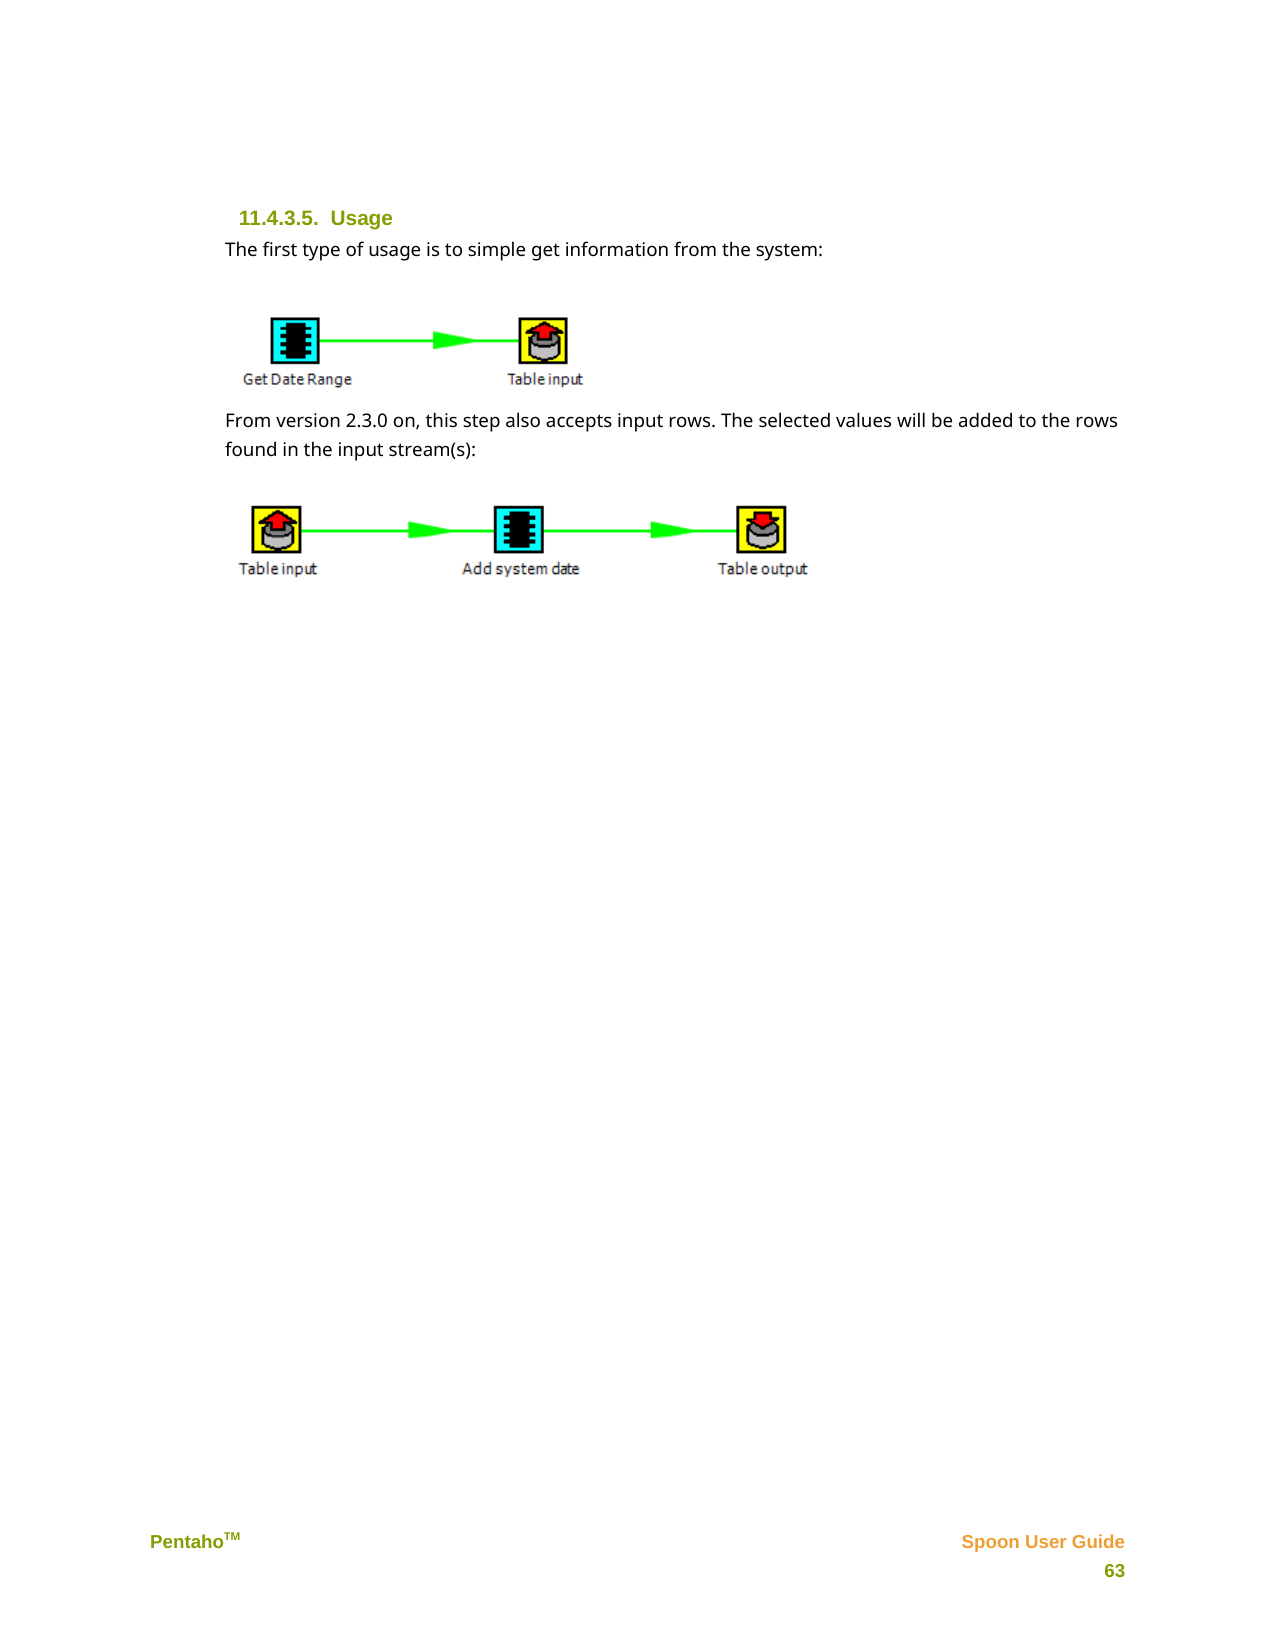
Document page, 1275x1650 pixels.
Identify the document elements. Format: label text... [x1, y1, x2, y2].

subtitle Usage [239, 198, 1125, 233]
text The first type of usage is to simple get information from the system: [225, 233, 1125, 263]
text From version 2.3.0 on, this step also accepts input rows. The selected values will be added to the rows found in the input stream(s): [225, 292, 1125, 462]
